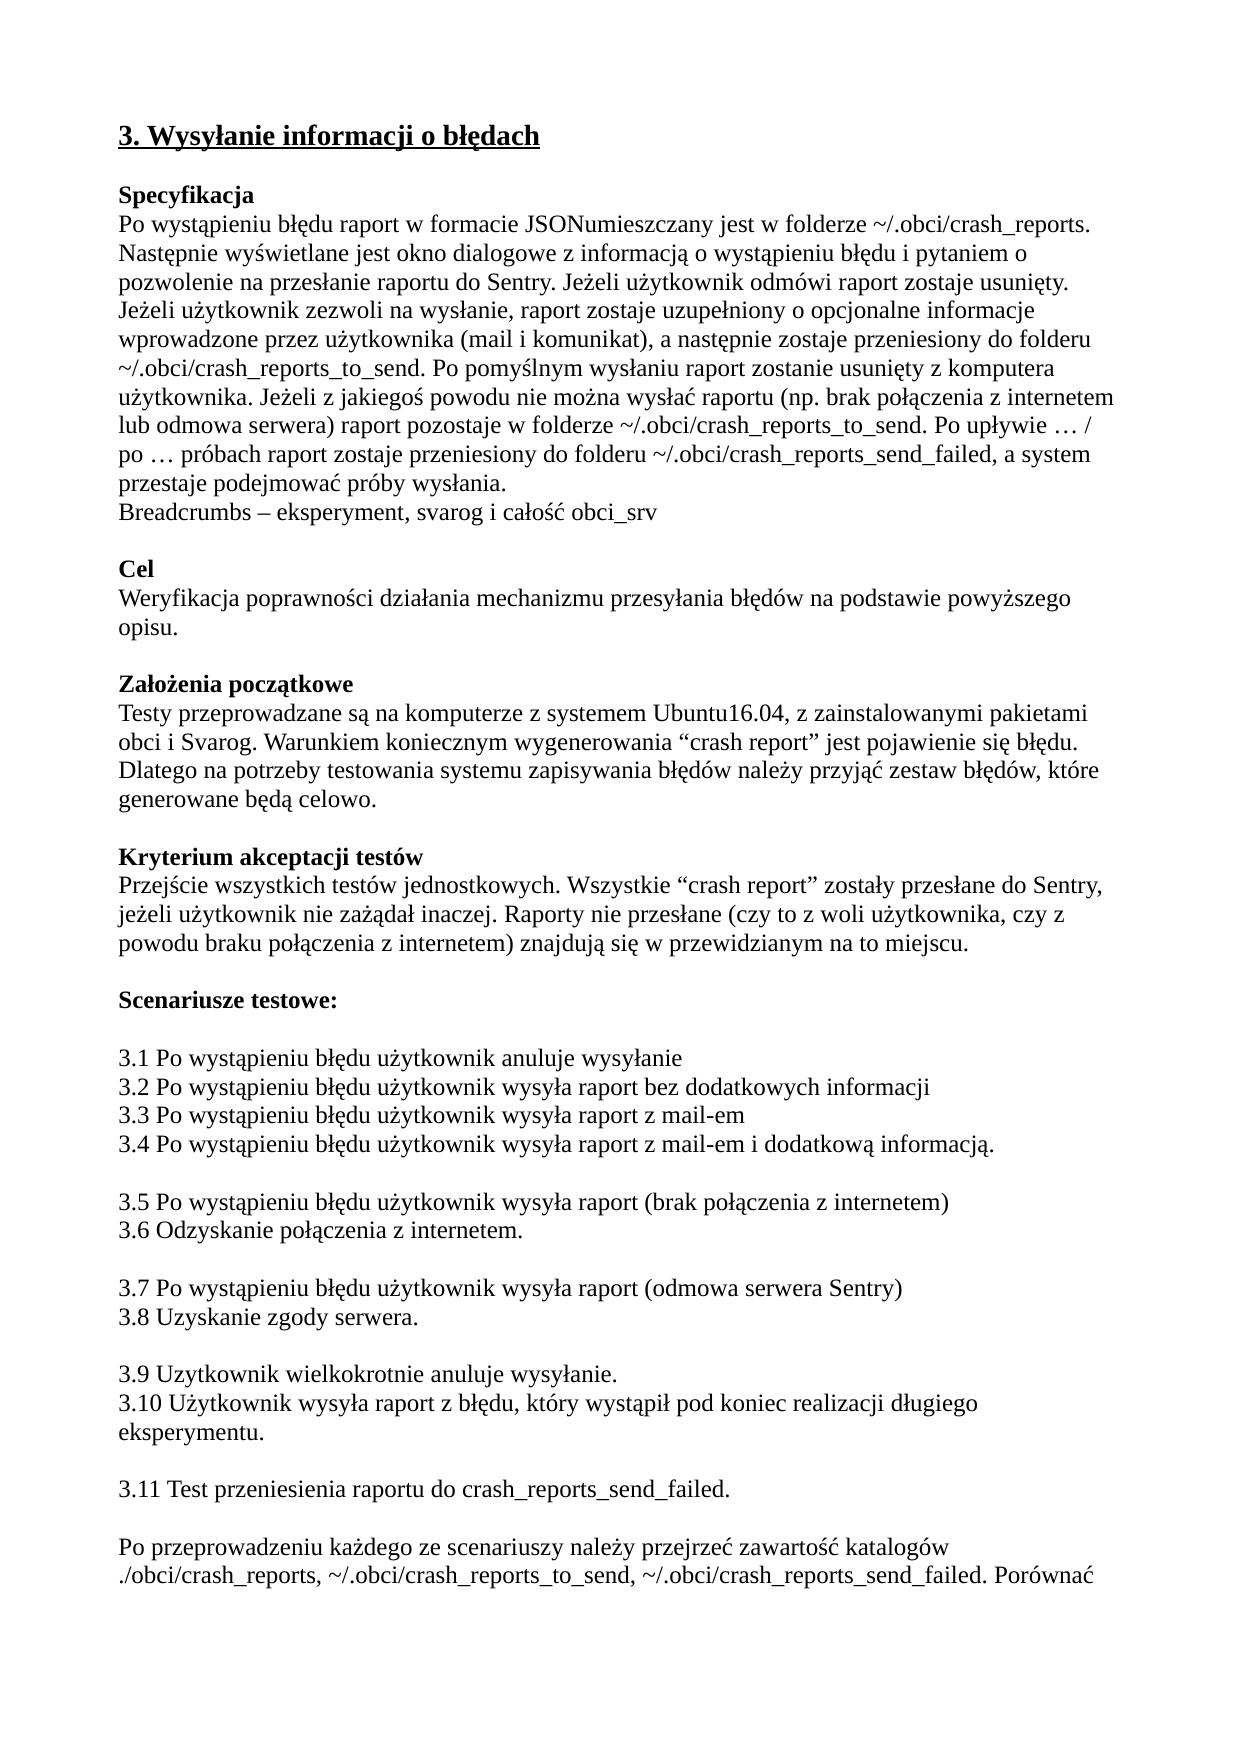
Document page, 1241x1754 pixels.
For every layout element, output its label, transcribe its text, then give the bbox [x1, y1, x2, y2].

text Cel [118, 554, 1122, 583]
text 3.3 Po wystąpieniu błędu użytkownik wysyła raport z mail-em [118, 1100, 1122, 1129]
text Specyfikacja [118, 180, 1122, 209]
text 3.2 Po wystąpieniu błędu użytkownik wysyła raport bez dodatkowych informacji [118, 1072, 1122, 1100]
text 3.8 Uzyskanie zgody serwera. [118, 1302, 1122, 1330]
text Testy przeprowadzane są na komputerze z systemem Ubuntu16.04, z zainstalowanymi pakietami obci i Svarog. Warunkiem koniecznym wygenerowania “crash report” jest pojawienie się błędu. Dlatego na potrzeby testowania systemu zapisywania błędów należy przyjąć zestaw błędów, które generowane będą celowo. [118, 698, 1122, 813]
text 3.6 Odzyskanie połączenia z internetem. [118, 1215, 1122, 1244]
text 3.11 Test przeniesienia raportu do crash_reports_send_failed. [118, 1474, 1122, 1503]
text 3.10 Użytkownik wysyła raport z błędu, który wystąpił pod koniec realizacji długiego eksperymentu. [118, 1388, 1122, 1445]
text 3.1 Po wystąpieniu błędu użytkownik anuluje wysyłanie [118, 1043, 1122, 1072]
text Po wystąpieniu błędu raport w formacie JSONumieszczany jest w folderze ~/.obci/crash_reports. Następnie wyświetlane jest okno dialogowe z informacją o wystąpieniu błędu i pytaniem o pozwolenie na przesłanie raportu do Sentry. Jeżeli użytkownik odmówi raport zostaje usunięty. Jeżeli użytkownik zezwoli na wysłanie, raport zostaje uzupełniony o opcjonalne informacje wprowadzone przez użytkownika (mail i komunikat), a następnie zostaje przeniesiony do folderu ~/.obci/crash_reports_to_send. Po pomyślnym wysłaniu raport zostanie usunięty z komputera użytkownika. Jeżeli z jakiegoś powodu nie można wysłać raportu (np. brak połączenia z internetem lub odmowa serwera) raport pozostaje w folderze ~/.obci/crash_reports_to_send. Po upływie … / po … próbach raport zostaje przeniesiony do folderu ~/.obci/crash_reports_send_failed, a system przestaje podejmować próby wysłania. [118, 209, 1122, 497]
text 3. Wysyłanie informacji o błędach [118, 118, 1122, 152]
text Weryfikacja poprawności działania mechanizmu przesyłania błędów na podstawie powyższego opisu. [118, 583, 1122, 640]
text Scenariusze testowe: [118, 985, 1122, 1014]
text Breadcrumbs – eksperyment, svarog i całość obci_srv [118, 497, 1122, 525]
text 3.5 Po wystąpieniu błędu użytkownik wysyła raport (brak połączenia z internetem) [118, 1187, 1122, 1215]
text Założenia początkowe [118, 669, 1122, 698]
text 3.4 Po wystąpieniu błędu użytkownik wysyła raport z mail-em i dodatkową informacją. [118, 1129, 1122, 1158]
text Kryterium akceptacji testów [118, 842, 1122, 870]
text 3.7 Po wystąpieniu błędu użytkownik wysyła raport (odmowa serwera Sentry) [118, 1273, 1122, 1302]
text 3.9 Uzytkownik wielkokrotnie anuluje wysyłanie. [118, 1359, 1122, 1388]
text Przejście wszystkich testów jednostkowych. Wszystkie “crash report” zostały przesłane do Sentry, jeżeli użytkownik nie zażądał inaczej. Raporty nie przesłane (czy to z woli użytkownika, czy z powodu braku połączenia z internetem) znajdują się w przewidzianym na to miejscu. [118, 870, 1122, 957]
text Po przeprowadzeniu każdego ze scenariuszy należy przejrzeć zawartość katalogów ./obci/crash_reports, ~/.obci/crash_reports_to_send, ~/.obci/crash_reports_send_failed. Porównać [118, 1532, 1122, 1589]
